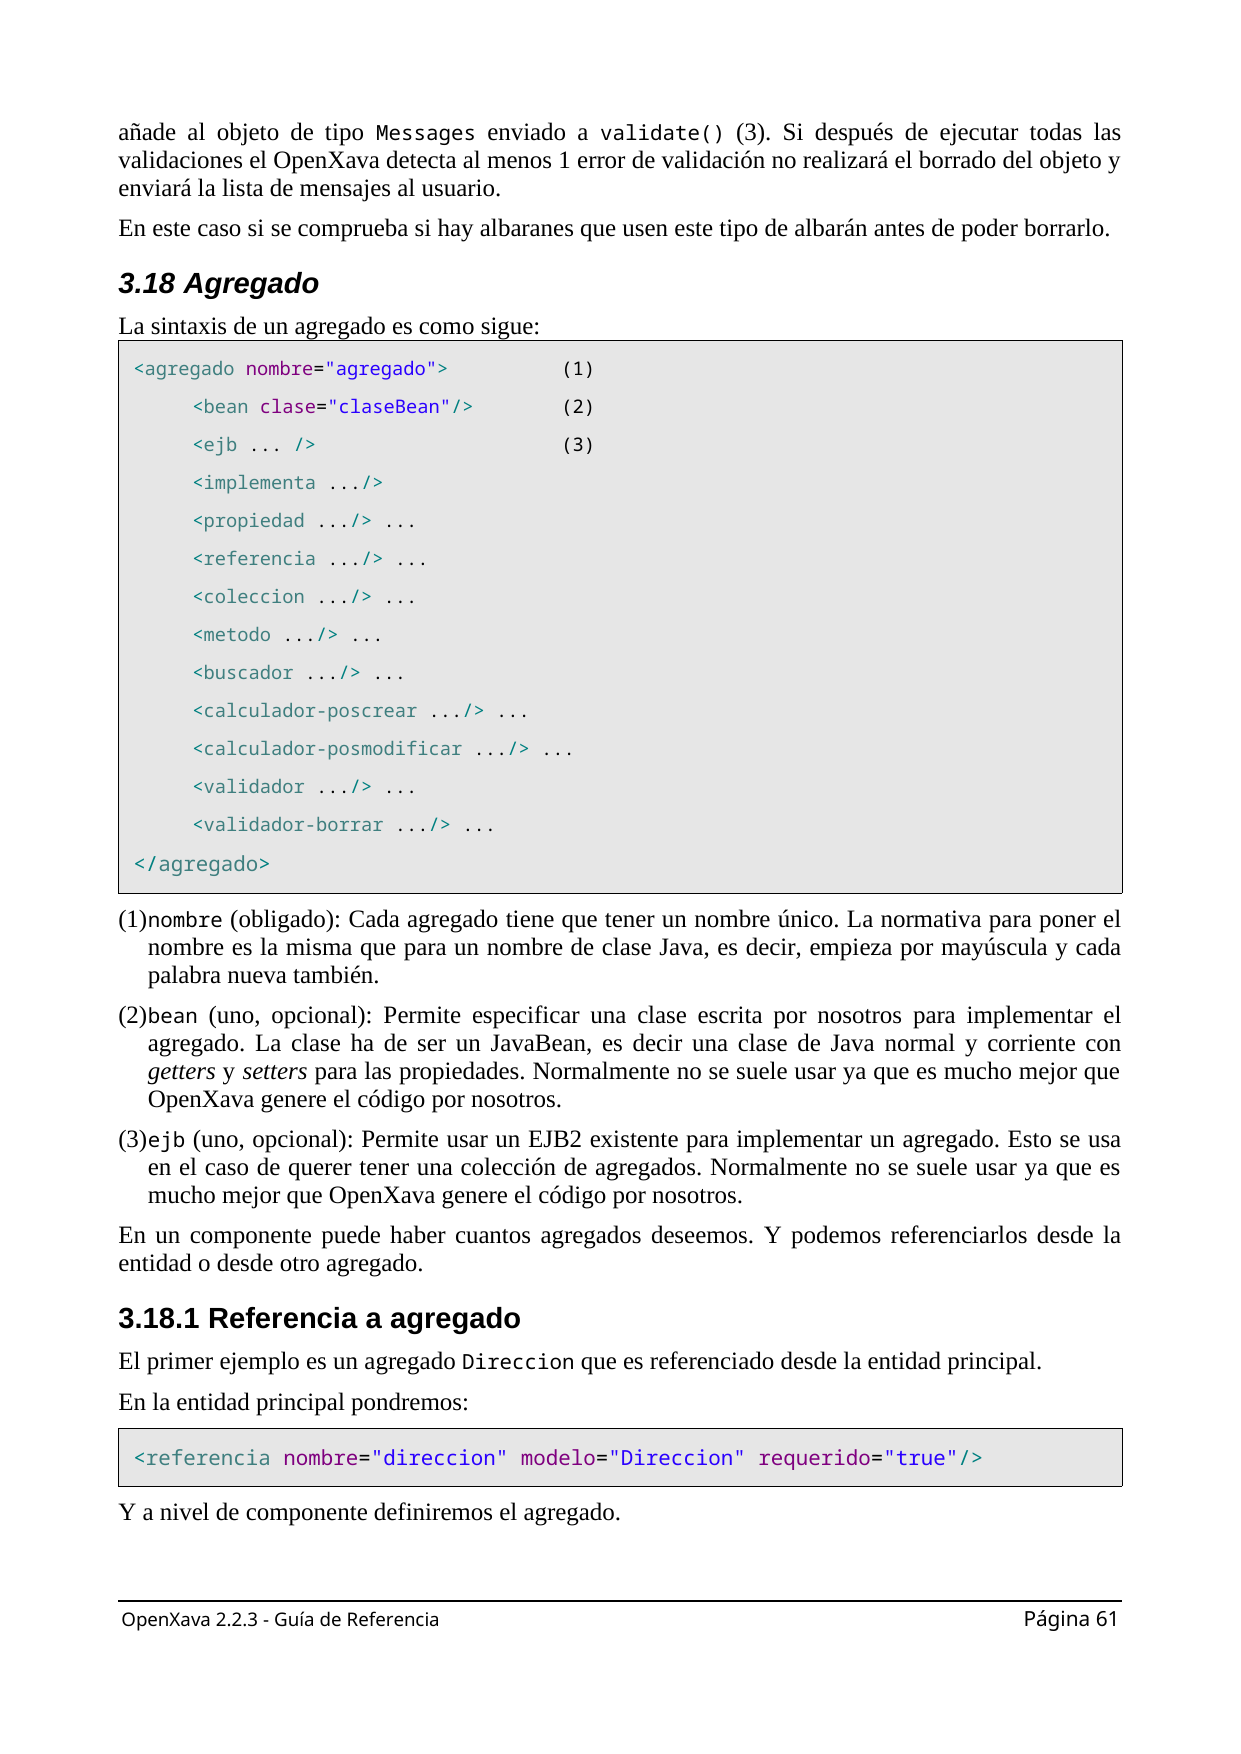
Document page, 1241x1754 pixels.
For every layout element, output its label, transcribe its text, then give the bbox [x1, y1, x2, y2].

text El primer ejemplo es un agregado Direccion que es referenciado desde la entidad principal. [118, 1347, 1122, 1375]
text añade al objeto de tipo Messages enviado a validate() (3). Si después de ejecutar todas las validaciones el OpenXava detecta al menos 1 error de validación no realizará el borrado del objeto y enviará la lista de mensajes al usuario. [118, 118, 1122, 202]
text <coleccion .../> ... [119, 568, 1122, 607]
subtitle Agregado [118, 267, 1122, 300]
text <validador .../> ... [119, 759, 1122, 797]
text <bean clase="claseBean"/> (2) [119, 378, 1122, 416]
text <validador-borrar .../> ... [119, 797, 1122, 835]
subtitle Referencia a agregado [118, 1302, 1122, 1334]
text <implementa .../> [119, 454, 1122, 492]
text <ejb ... /> (3) [119, 416, 1122, 454]
text <propiedad .../> ... [119, 492, 1122, 531]
text En un componente puede haber cuantos agregados deseemos. Y podemos referenciarlos desde la entidad o desde otro agregado. [118, 1221, 1122, 1277]
text <agregado nombre="agregado"> (1) [119, 341, 1122, 378]
list bean (uno, opcional): Permite especificar una clase escrita por nosotros para implementar el agregado. La clase ha de ser un JavaBean, es decir una clase de Java normal y corriente con getters y setters para las propiedades. Normalmente no se suele usar ya que es mucho mejor que OpenXava genere el código por nosotros. [118, 1001, 1122, 1113]
text <referencia .../> ... [119, 531, 1122, 568]
text <calculador-posmodificar .../> ... [119, 721, 1122, 759]
text <metodo .../> ... [119, 607, 1122, 644]
text La sintaxis de un agregado es como sigue: [118, 312, 1122, 340]
list nombre (obligado): Cada agregado tiene que tener un nombre único. La normativa para poner el nombre es la misma que para un nombre de clase Java, es decir, empieza por mayúscula y cada palabra nueva también. [118, 905, 1122, 989]
list ejb (uno, opcional): Permite usar un EJB2 existente para implementar un agregado. Esto se usa en el caso de querer tener una colección de agregados. Normalmente no se suele usar ya que es mucho mejor que OpenXava genere el código por nosotros. [118, 1125, 1122, 1209]
text Y a nivel de componente definiremos el agregado. [118, 1498, 1122, 1526]
text </agregado> [119, 835, 1122, 893]
text En la entidad principal pondremos: [118, 1388, 1122, 1415]
text <calculador-poscrear .../> ... [119, 683, 1122, 721]
text En este caso si se comprueba si hay albaranes que usen este tipo de albarán antes de poder borrarlo. [118, 214, 1122, 242]
text <buscador .../> ... [119, 644, 1122, 683]
text <referencia nombre="direccion" modelo="Direccion" requerido="true"/> [119, 1429, 1122, 1486]
